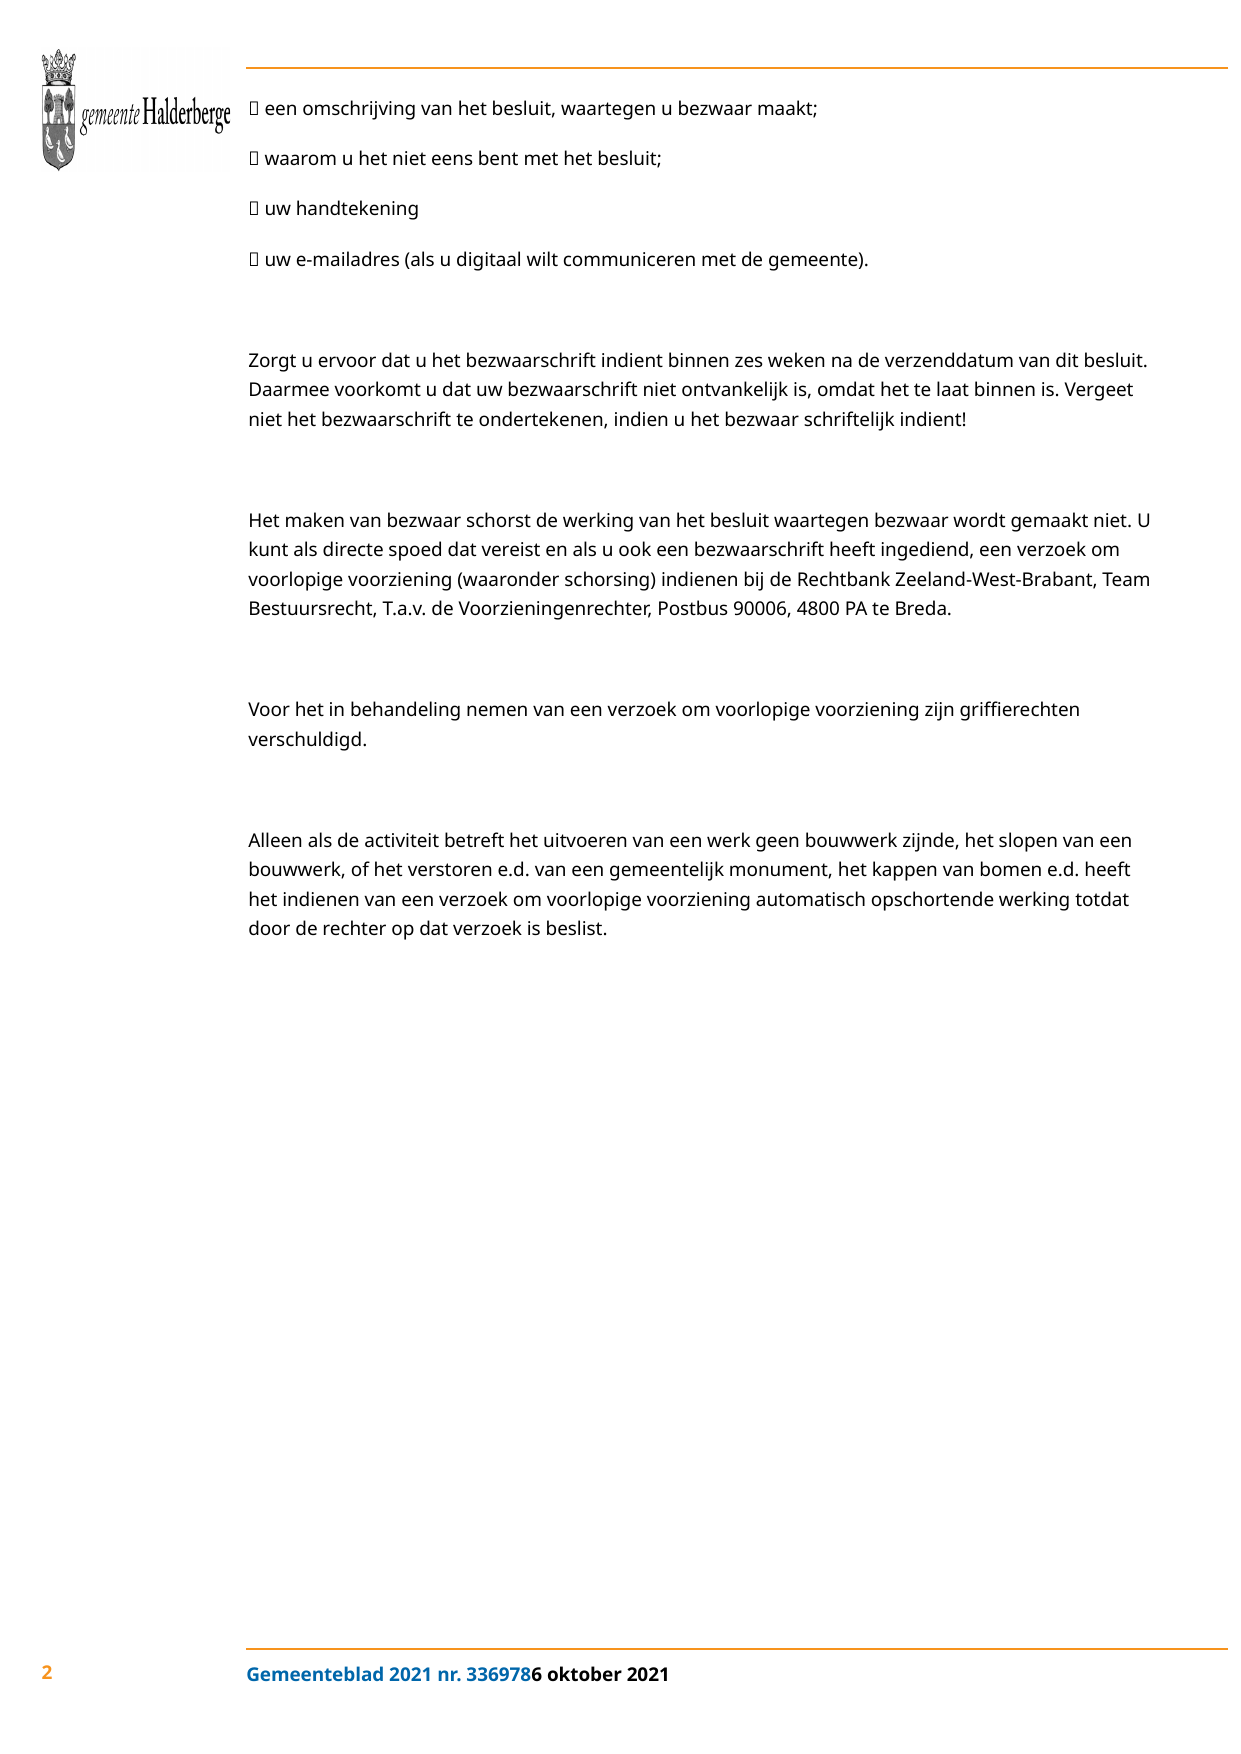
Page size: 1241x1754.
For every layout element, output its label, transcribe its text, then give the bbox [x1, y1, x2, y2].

text  uw handtekening [248, 196, 1152, 221]
text  een omschrijving van het besluit, waartegen u bezwaar maakt; [248, 95, 1152, 121]
text  uw e-mailadres (als u digitaal wilt communiceren met de gemeente). [248, 246, 1152, 272]
text Alleen als de activiteit betreft het uitvoeren van een werk geen bouwwerk zijnde, het slopen van een bouwwerk, of het verstoren e.d. van een gemeentelijk monument, het kappen van bomen e.d. heeft het indienen van een verzoek om voorlopige voorziening automatisch opschortende werking totdat door de rechter op dat verzoek is beslist. [248, 827, 1152, 941]
text  waarom u het niet eens bent met het besluit; [248, 145, 1152, 171]
text Voor het in behandeling nemen van een verzoek om voorlopige voorziening zijn griffierechten verschuldigd. [248, 696, 1152, 752]
text Zorgt u ervoor dat u het bezwaarschrift indient binnen zes weken na de verzenddatum van dit besluit. Daarmee voorkomt u dat uw bezwaarschrift niet ontvankelijk is, omdat het te laat binnen is. Vergeet niet het bezwaarschrift te ondertekenen, indien u het bezwaar schriftelijk indient! [248, 347, 1152, 432]
text Het maken van bezwaar schorst de werking van het besluit waartegen bezwaar wordt gemaakt niet. U kunt als directe spoed dat vereist en als u ook een bezwaarschrift heeft ingediend, een verzoek om voorlopige voorziening (waaronder schorsing) indienen bij de Rechtbank Zeeland-West-Brabant, Team Bestuursrecht, T.a.v. de Voorzieningenrechter, Postbus 90006, 4800 PA te Breda. [248, 507, 1152, 621]
picture [41, 47, 231, 172]
